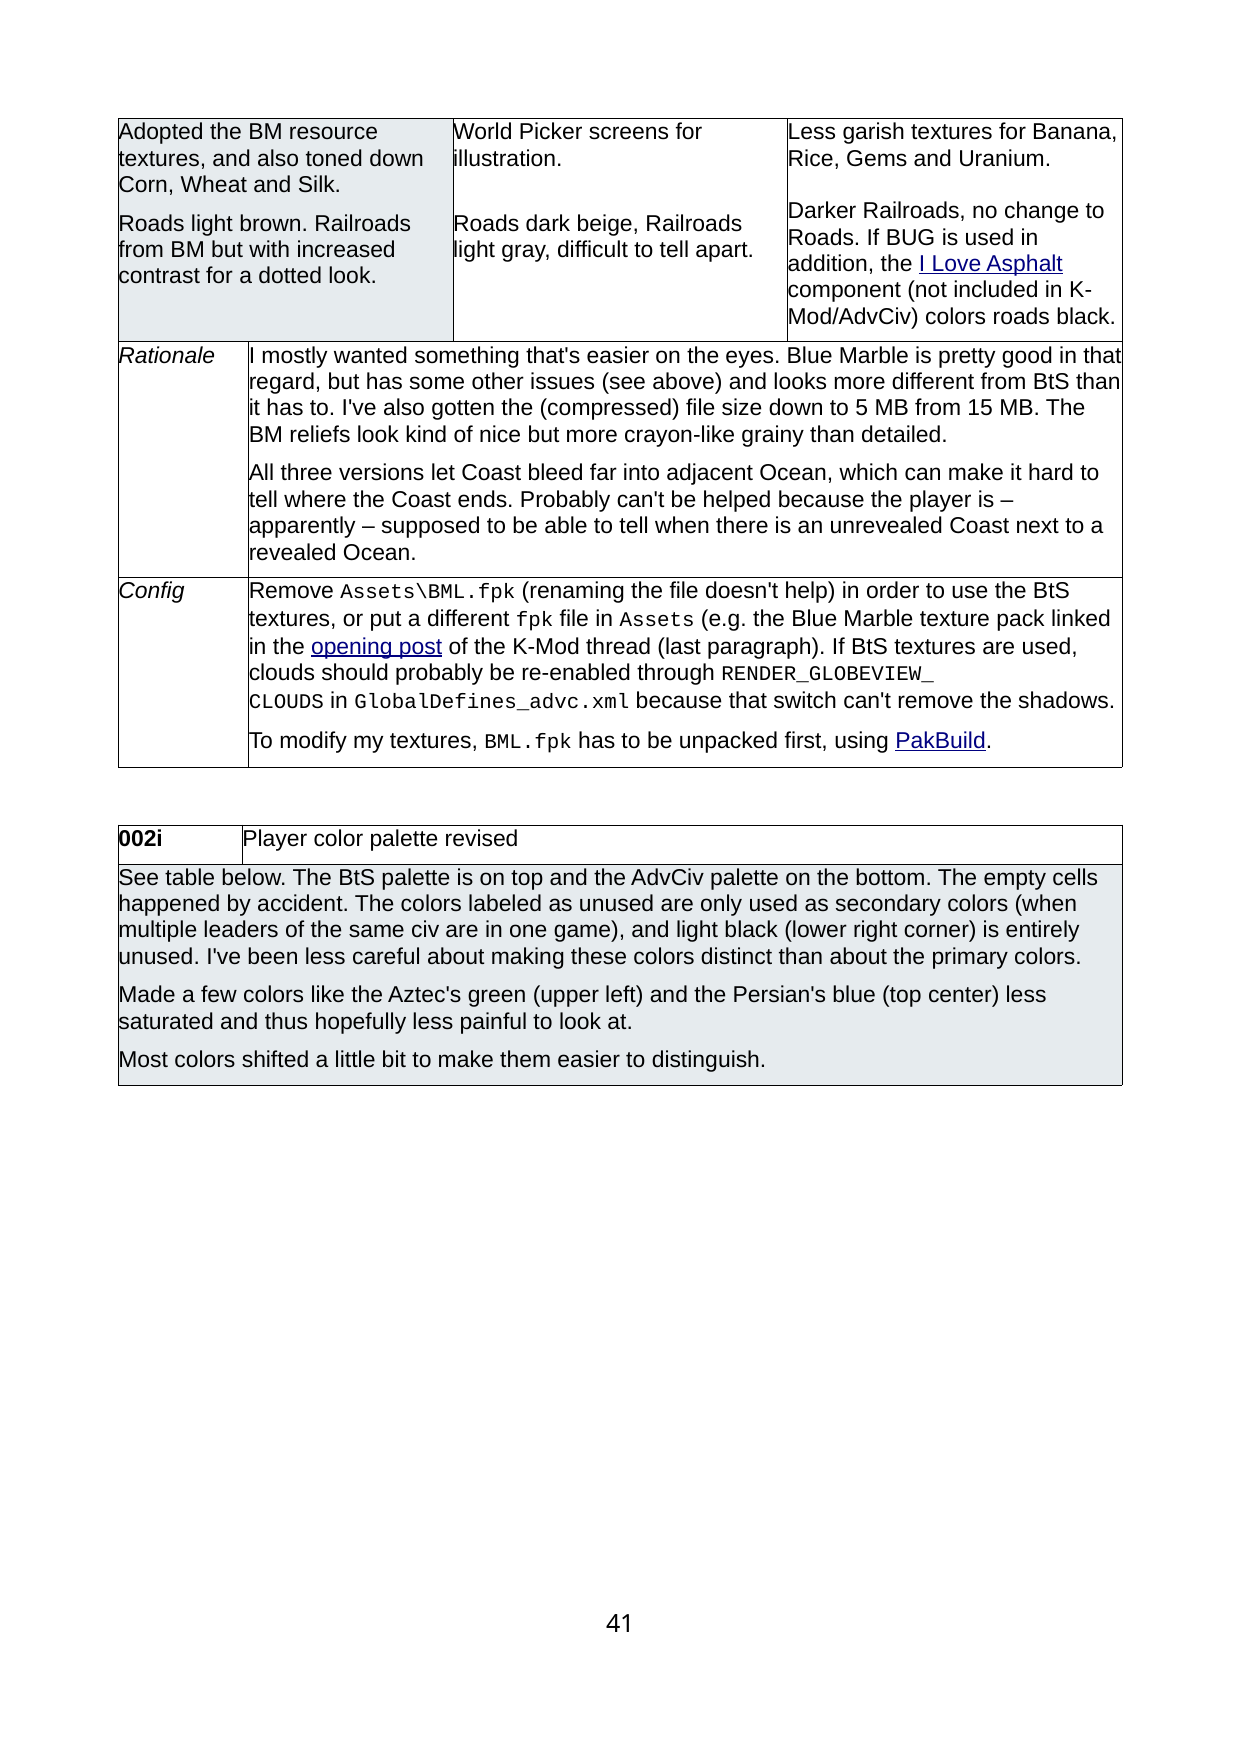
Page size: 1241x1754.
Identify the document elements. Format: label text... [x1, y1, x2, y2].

table_cell Config [119, 578, 248, 767]
table_cell See table below. The BtS palette is on top and the AdvCiv palette on the bottom. The empty cells happened by accident. The colors labeled as unused are only used as secondary colors (when multiple leaders of the same civ are in one game), and light black (lower right corner) is entirely unused. I've been less careful about making these colors distinct than about the primary colors. Made a few colors like the Aztec's green (upper left) and the Persian's blue (top center) less saturated and thus hopefully less painful to look at. Most colors shifted a little bit to make them easier to distinguish. [119, 865, 1122, 1085]
table_header Player color palette revised [243, 826, 1122, 863]
table_cell Rationale [119, 342, 248, 577]
table_cell Remove Assets\BML.fpk (renaming the file doesn't help) in order to use the BtS textures, or put a different fpk file in Assets (e.g. the Blue Marble texture pack linked in the opening post of the K-Mod thread (last paragraph). If BtS textures are used, clouds should probably be re-enabled through RENDER_GLOBEVIEW_ CLOUDS in GlobalDefines_advc.xml because that switch can't remove the shadows. To modify my textures, BML.fpk has to be unpacked first, using PakBuild. [249, 578, 1122, 767]
table_header 002i [119, 826, 242, 863]
table_cell Adopted the BM resource textures, and also toned down Corn, Wheat and Silk. Roads light brown. Railroads from BM but with increased contrast for a dotted look. [119, 119, 453, 341]
table_cell Less garish textures for Banana, Rice, Gems and Uranium. Darker Railroads, no change to Roads. If BUG is used in addition, the I Love Asphalt component (not included in K-Mod/AdvCiv) colors roads black. [788, 119, 1122, 341]
table_cell World Picker screens for illustration. Roads dark beige, Railroads light gray, difficult to tell apart. [454, 119, 787, 341]
table_cell I mostly wanted something that's easier on the eyes. Blue Marble is pretty good in that regard, but has some other issues (see above) and looks more different from BtS than it has to. I've also gotten the (compressed) file size down to 5 MB from 15 MB. The BM reliefs look kind of nice but more crayon-like grainy than detailed. All three versions let Coast bleed far into adjacent Ocean, which can make it hard to tell where the Coast ends. Probably can't be helped because the player is – apparently – supposed to be able to tell when there is an unrevealed Coast next to a revealed Ocean. [249, 342, 1122, 577]
